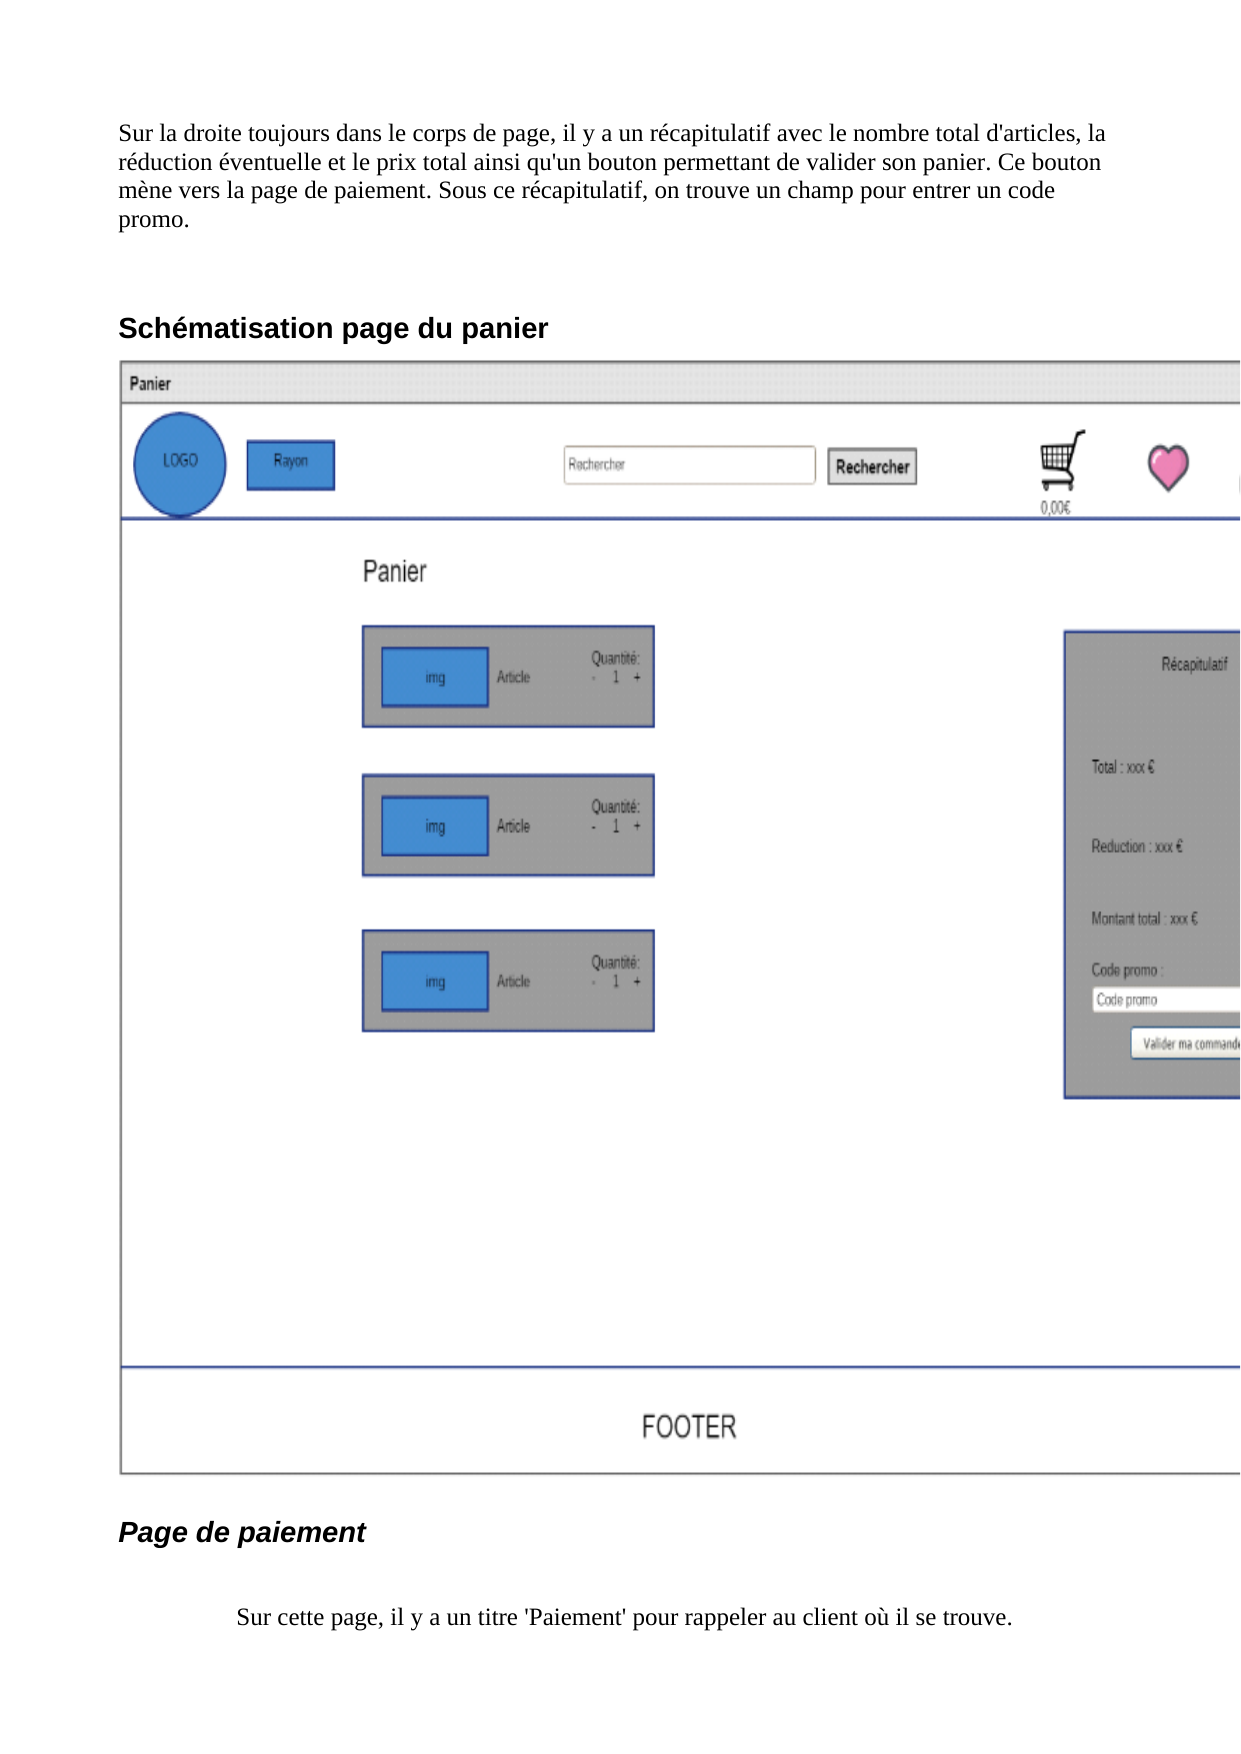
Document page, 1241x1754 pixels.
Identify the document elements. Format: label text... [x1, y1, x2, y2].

text Sur la droite toujours dans le corps de page, il y a un récapitulatif avec le nombre total d'articles, la réduction éventuelle et le prix total ainsi qu'un bouton permettant de valider son panier. Ce bouton mène vers la page de paiement. Sous ce récapitulatif, on trouve un champ pour entrer un code promo. [118, 118, 1122, 233]
text Page de paiement [118, 1516, 1122, 1549]
text Schématisation page du panier [118, 311, 1122, 345]
text Sur cette page, il y a un titre 'Paiement' pour rappeler au client où il se trouve. [118, 1602, 1122, 1631]
